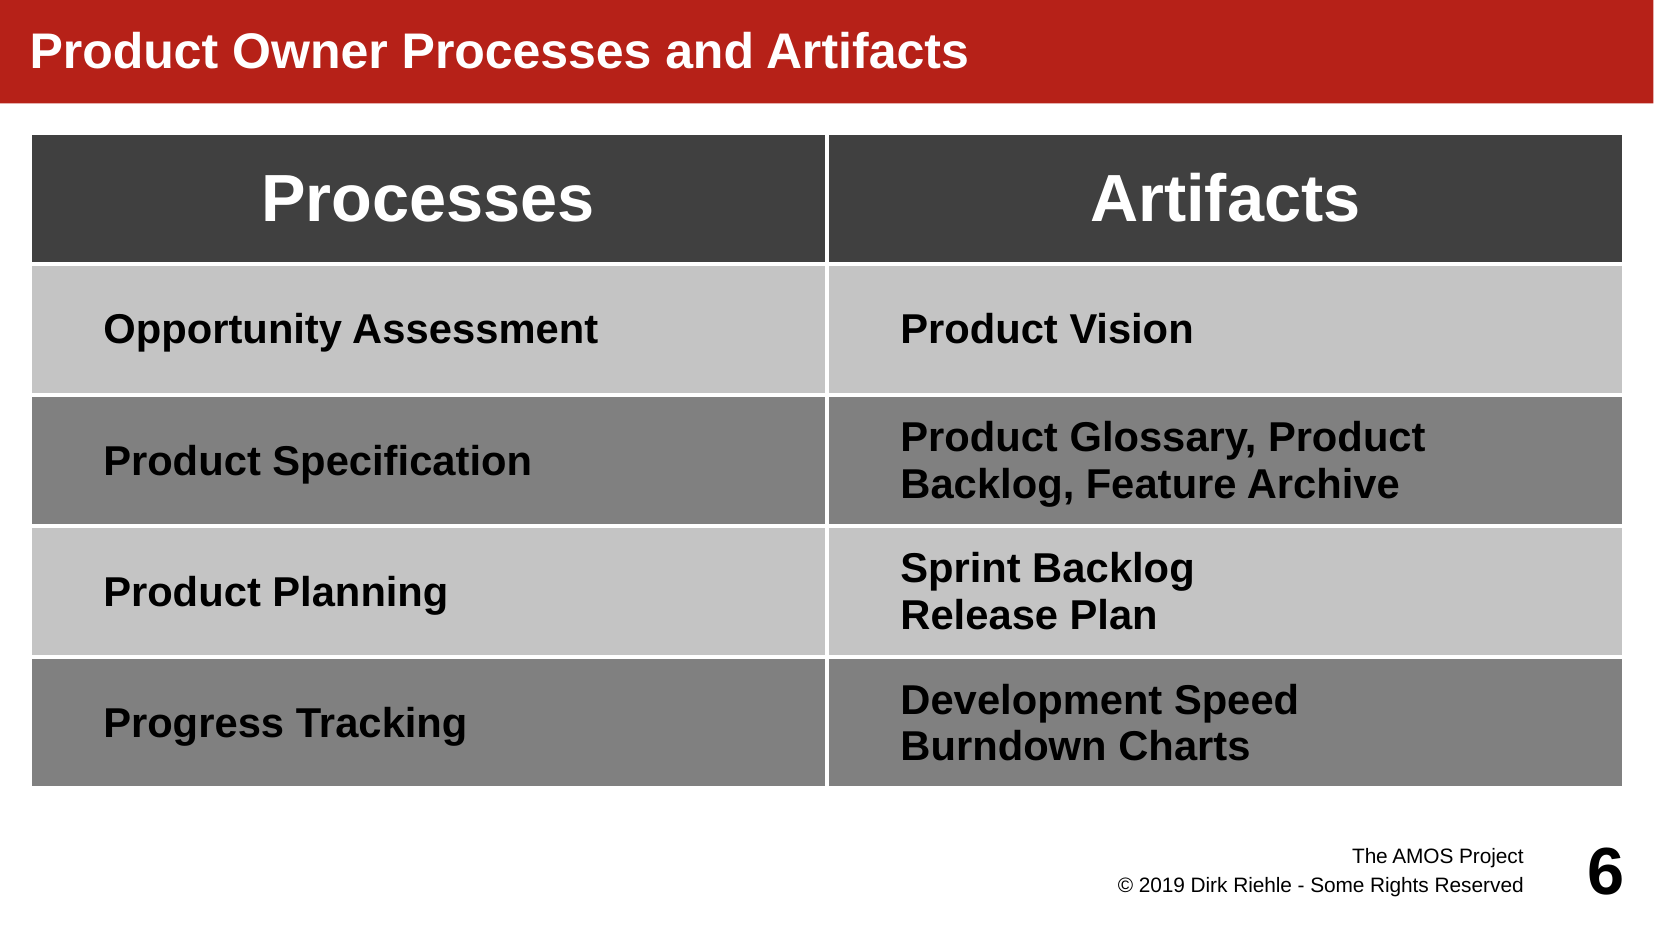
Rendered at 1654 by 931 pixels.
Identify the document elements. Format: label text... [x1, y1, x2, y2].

table_cell Sprint Backlog Release Plan [829, 528, 1622, 655]
table_cell Progress Tracking [32, 659, 825, 786]
table_cell Product Glossary, Product Backlog, Feature Archive [829, 397, 1622, 524]
table_cell Product Specification [32, 397, 825, 524]
table_header Processes [32, 135, 825, 262]
title Product Owner Processes and Artifacts [0, 0, 1654, 104]
table_cell Product Planning [32, 528, 825, 655]
table_cell Product Vision [829, 266, 1622, 393]
table_header Artifacts [829, 135, 1622, 262]
table_cell Development Speed Burndown Charts [829, 659, 1622, 786]
table_cell Opportunity Assessment [32, 266, 825, 393]
